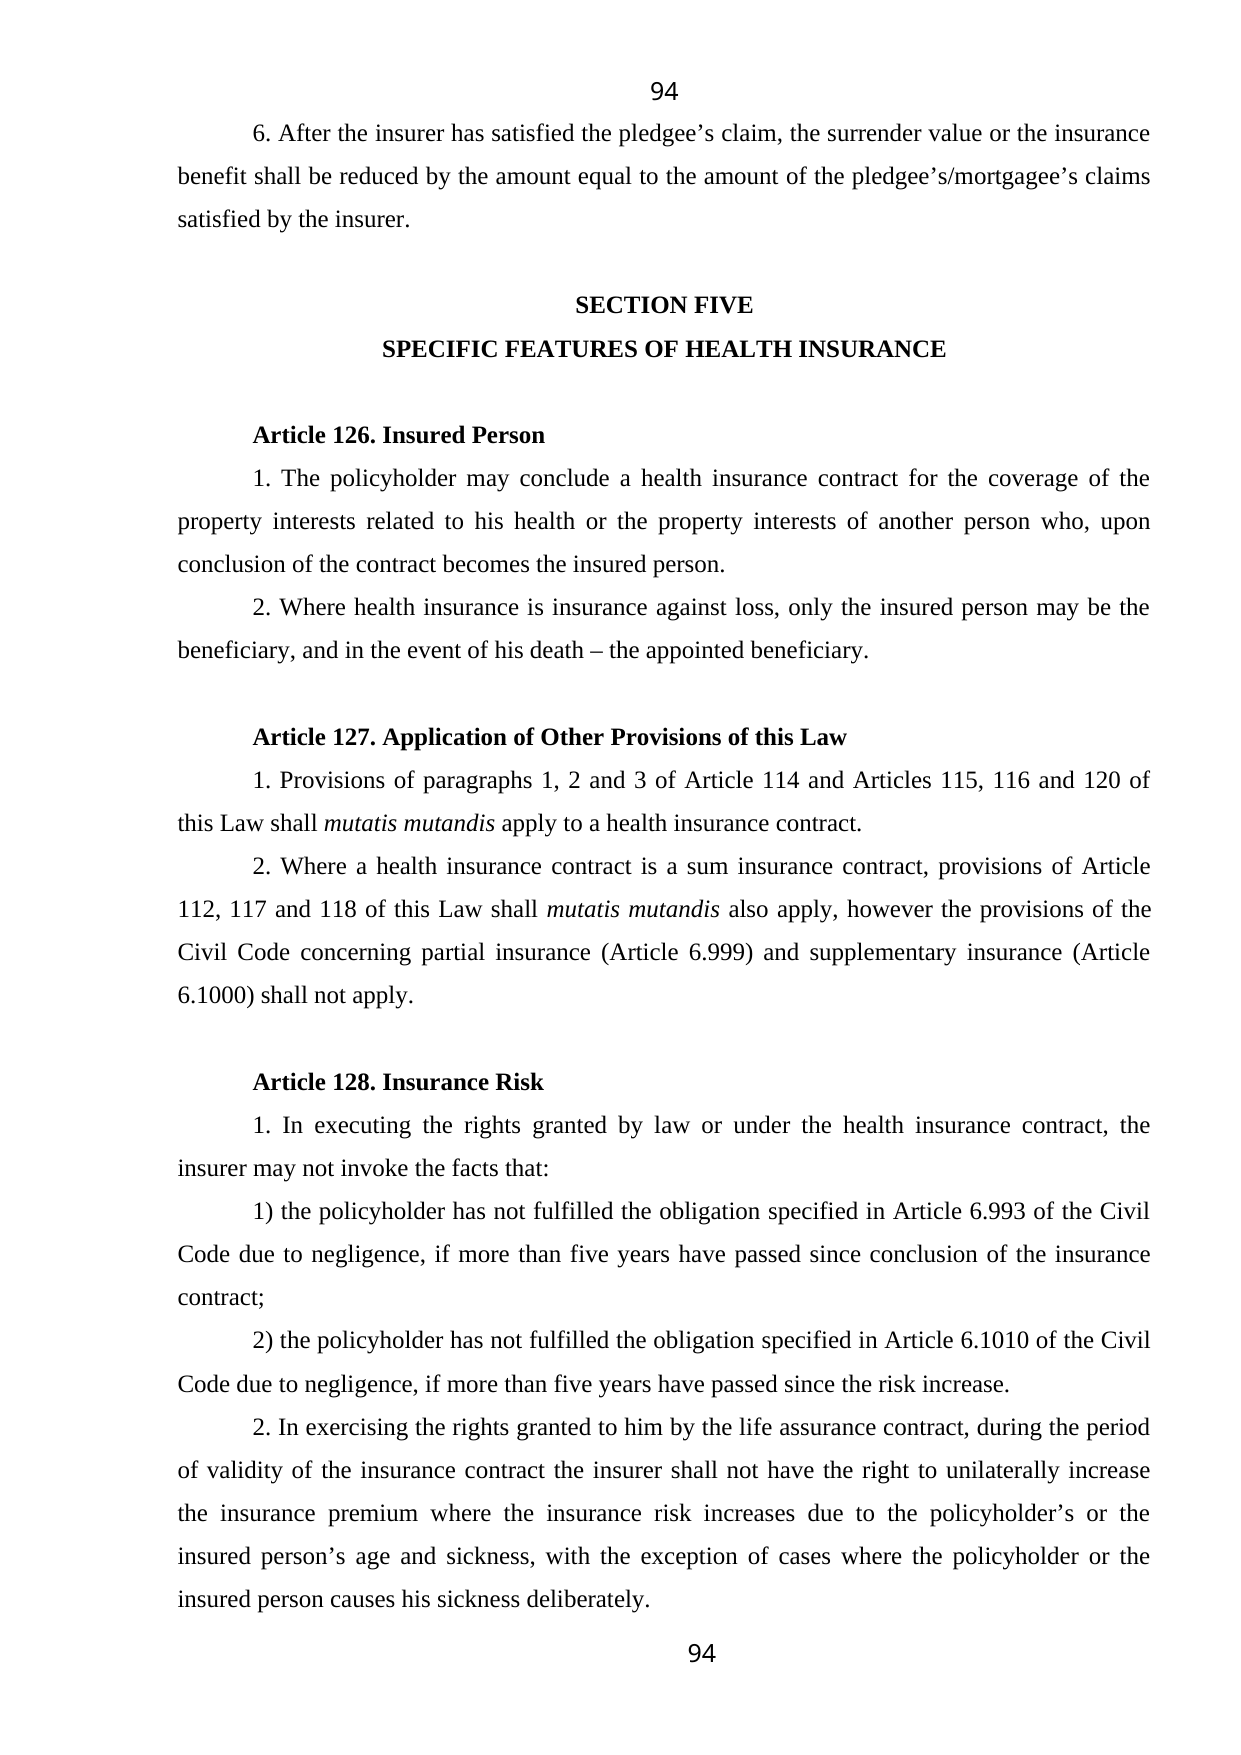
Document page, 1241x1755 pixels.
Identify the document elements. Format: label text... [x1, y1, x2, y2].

text 2. In exercising the rights granted to him by the life assurance contract, during the period of validity of the insurance contract the insurer shall not have the right to unilaterally increase the insurance premium where the insurance risk increases due to the policyholder’s or the insured person’s age and sickness, with the exception of cases where the policyholder or the insured person causes his sickness deliberately. [177, 1412, 1152, 1613]
text 2) the policyholder has not fulfilled the obligation specified in Article 6.1010 of the Civil Code due to negligence, if more than five years have passed since the risk increase. [177, 1326, 1152, 1397]
text SECTION FIVE [177, 291, 1152, 319]
text 1. The policyholder may conclude a health insurance contract for the coverage of the property interests related to his health or the property interests of another person who, upon conclusion of the contract becomes the insured person. [177, 463, 1152, 578]
text Article 128. Insurance Risk [177, 1067, 1152, 1096]
text 6. After the insurer has satisfied the pledgee’s claim, the surrender value or the insurance benefit shall be reduced by the amount equal to the amount of the pledgee’s/mortgagee’s claims satisfied by the insurer. [177, 118, 1152, 233]
text 2. Where a health insurance contract is a sum insurance contract, provisions of Article 112, 117 and 118 of this Law shall mutatis mutandis also apply, however the provisions of the Civil Code concerning partial insurance (Article 6.999) and supplementary insurance (Article 6.1000) shall not apply. [177, 851, 1152, 1009]
text Article 127. Application of Other Provisions of this Law [177, 722, 1152, 751]
text 2. Where health insurance is insurance against loss, only the insured person may be the beneficiary, and in the event of his death – the appointed beneficiary. [177, 592, 1152, 664]
text SPECIFIC FEATURES OF HEALTH INSURANCE [177, 334, 1152, 362]
text Article 126. Insured Person [177, 420, 1152, 449]
text 1. In executing the rights granted by law or under the health insurance contract, the insurer may not invoke the facts that: [177, 1110, 1152, 1182]
text 1. Provisions of paragraphs 1, 2 and 3 of Article 114 and Articles 115, 116 and 120 of this Law shall mutatis mutandis apply to a health insurance contract. [177, 765, 1152, 837]
text 1) the policyholder has not fulfilled the obligation specified in Article 6.993 of the Civil Code due to negligence, if more than five years have passed since conclusion of the insurance contract; [177, 1196, 1152, 1311]
